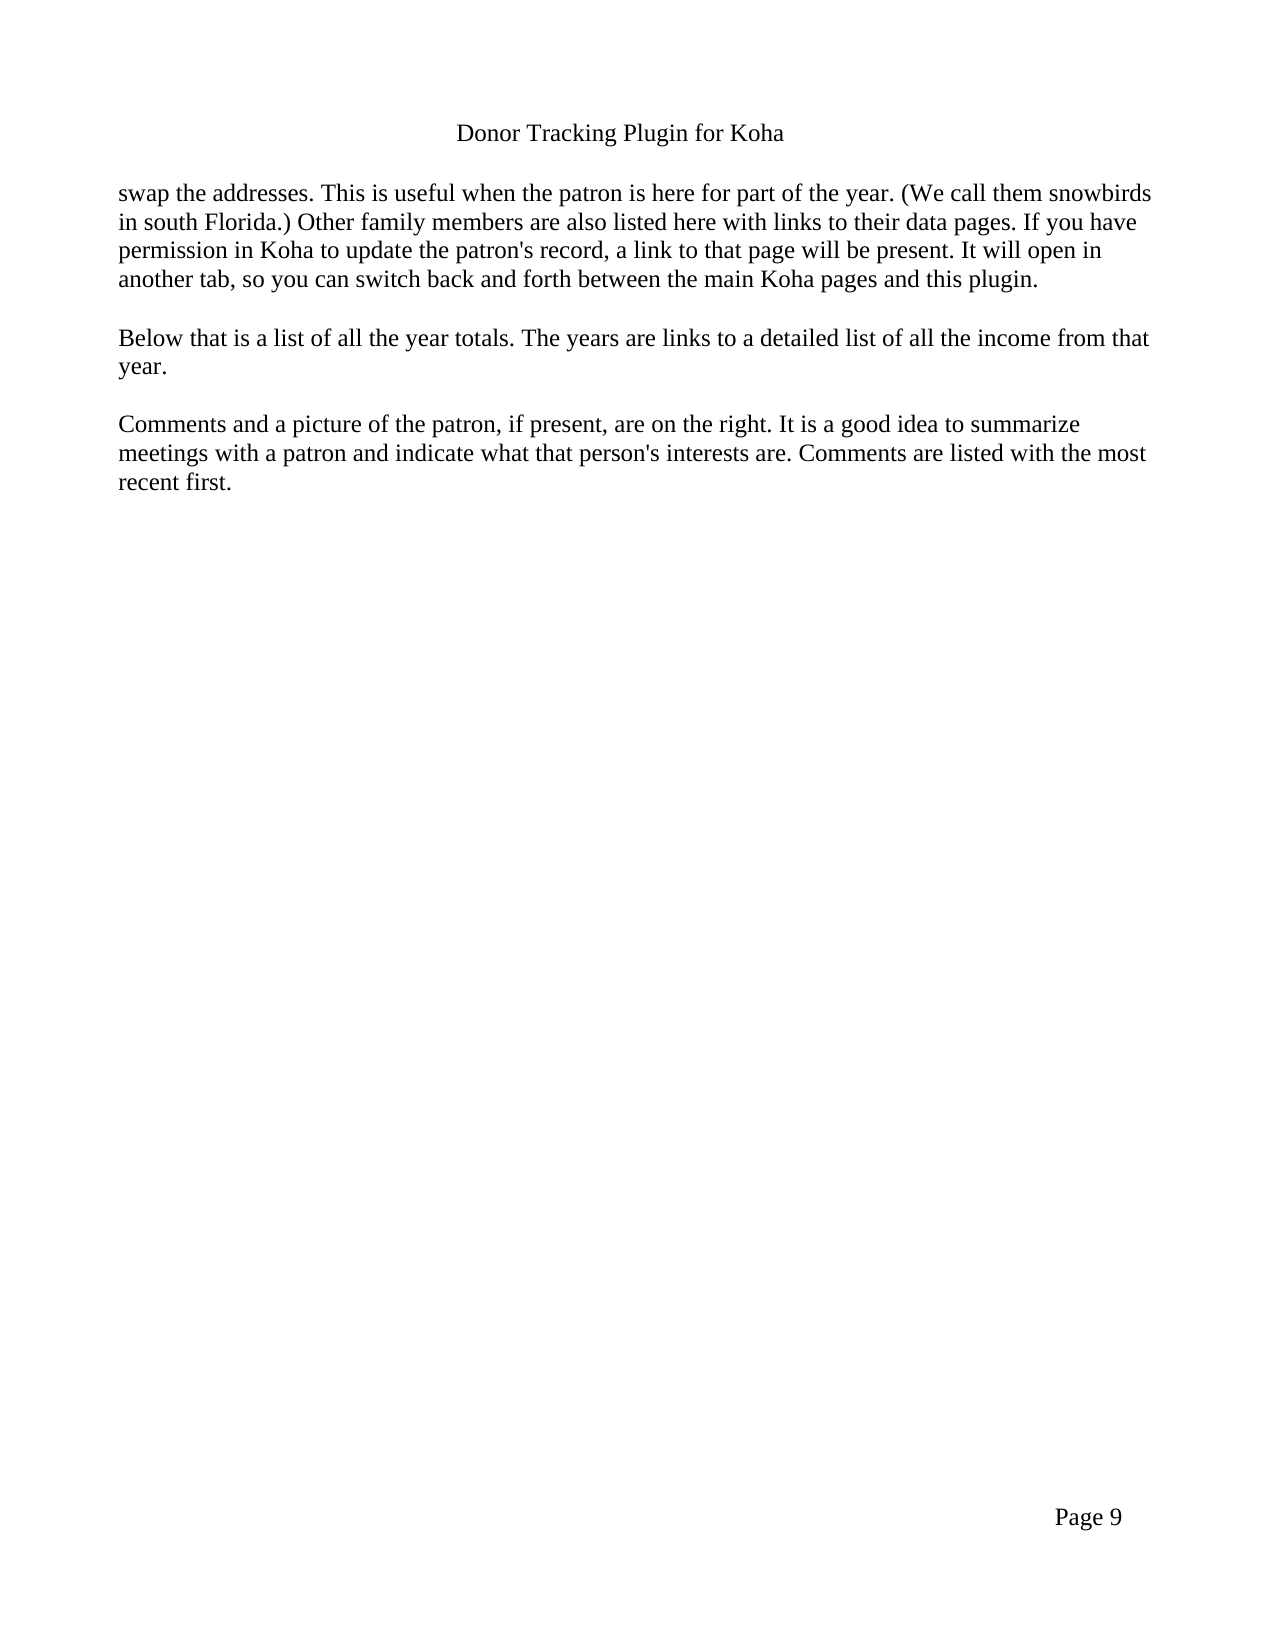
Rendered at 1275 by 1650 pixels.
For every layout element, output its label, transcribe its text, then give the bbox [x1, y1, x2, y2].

text Comments and a picture of the patron, if present, are on the right. It is a good idea to summarize meetings with a patron and indicate what that person's interests are. Comments are listed with the most recent first. [118, 409, 1157, 496]
text Below that is a list of all the year totals. The years are links to a detailed list of all the income from that year. [118, 323, 1157, 380]
text swap the addresses. This is useful when the patron is here for part of the year. (We call them snowbirds in south Florida.) Other family members are also listed here with links to their data pages. If you have permission in Koha to update the patron's record, a link to that page will be present. It will open in another tab, so you can switch back and forth between the main Koha pages and this plugin. [118, 178, 1157, 293]
